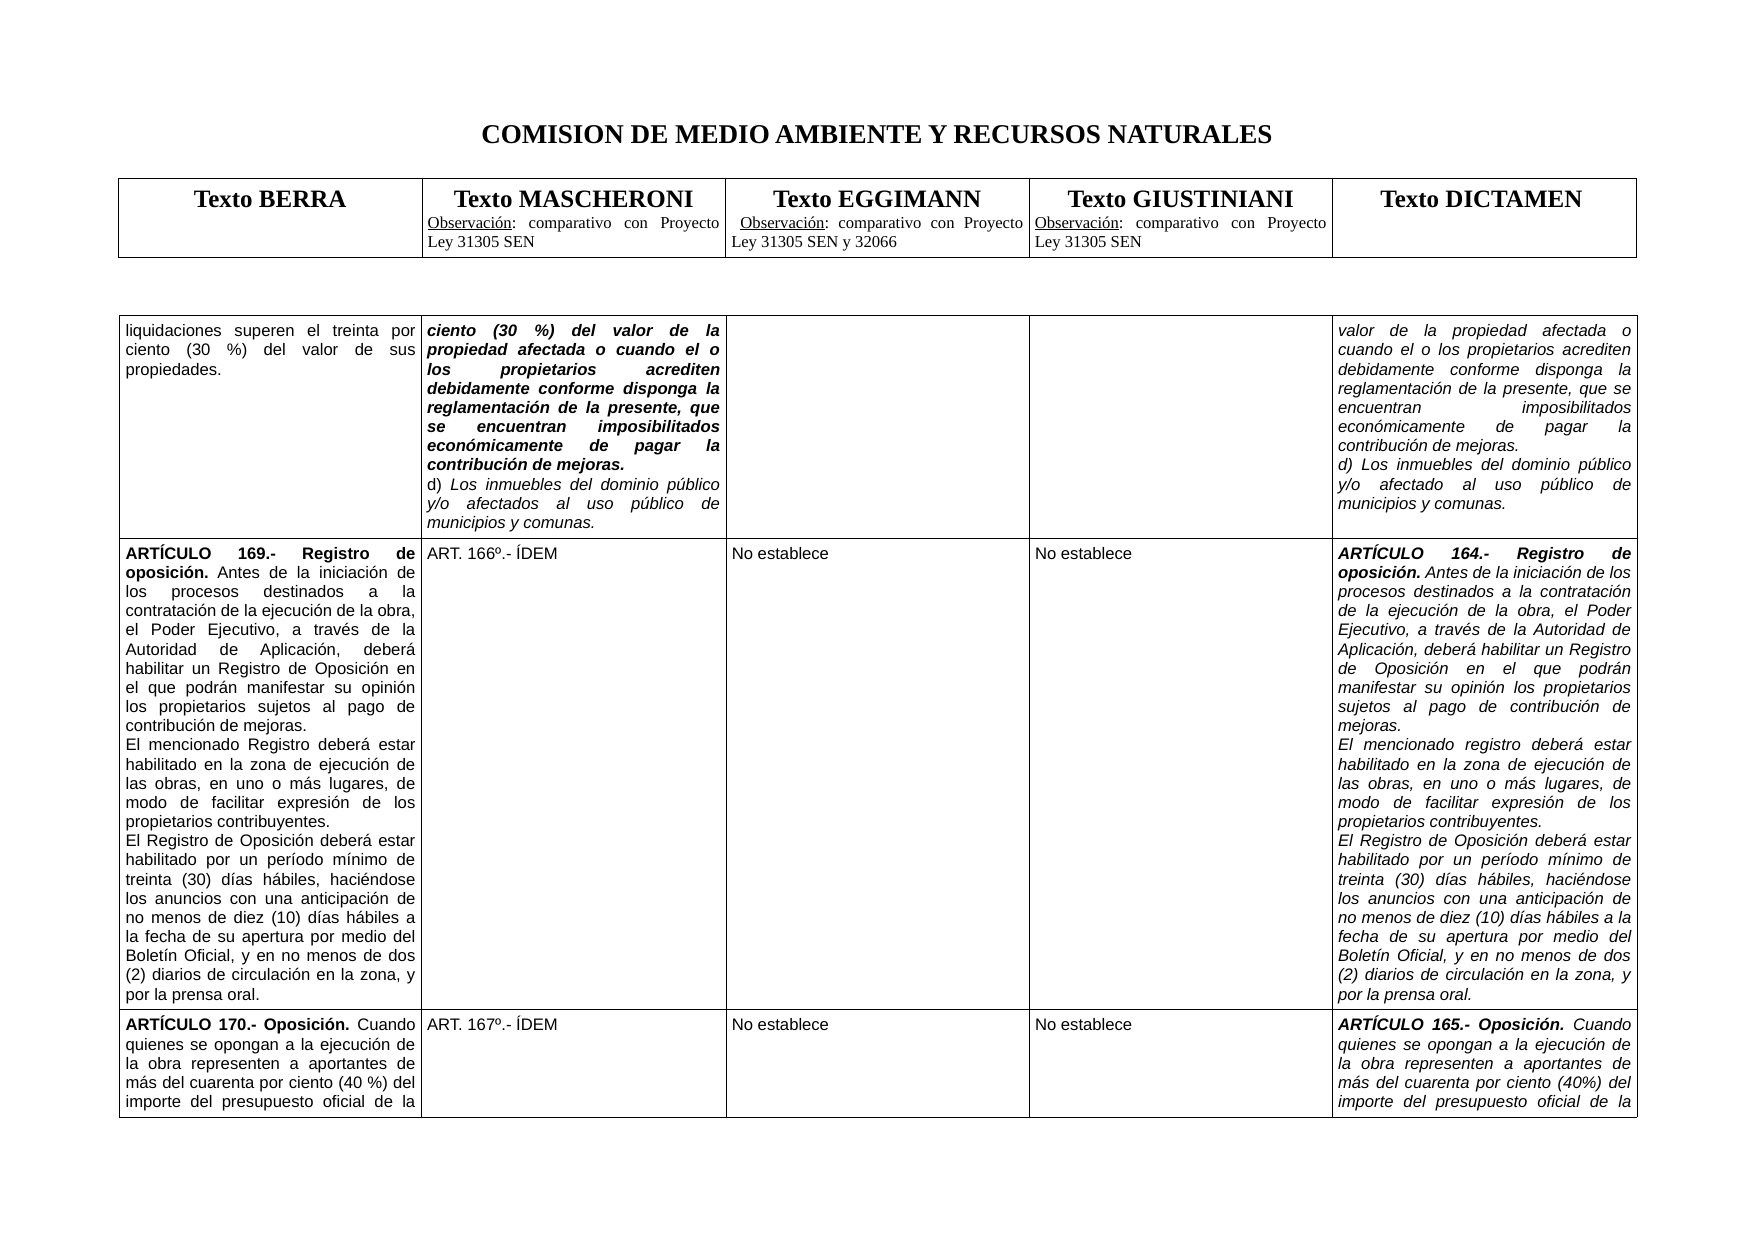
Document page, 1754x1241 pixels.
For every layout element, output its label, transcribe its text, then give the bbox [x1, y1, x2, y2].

table_cell ART. 166º.- ÍDEM [422, 539, 726, 1009]
table_cell ARTÍCULO 169.- Registro de oposición. Antes de la iniciación de los procesos destinados a la contratación de la ejecución de la obra, el Poder Ejecutivo, a través de la Autoridad de Aplicación, deberá habilitar un Registro de Oposición en el que podrán manifestar su opinión los propietarios sujetos al pago de contribución de mejoras. El mencionado Registro deberá estar habilitado en la zona de ejecución de las obras, en uno o más lugares, de modo de facilitar expresión de los propietarios contribuyentes. El Registro de Oposición deberá estar habilitado por un período mínimo de treinta (30) días hábiles, haciéndose los anuncios con una anticipación de no menos de diez (10) días hábiles a la fecha de su apertura por medio del Boletín Oficial, y en no menos de dos (2) diarios de circulación en la zona, y por la prensa oral. [120, 539, 421, 1009]
table_cell No establece [727, 1010, 1029, 1117]
table_cell ciento (30 %) del valor de la propiedad afectada o cuando el o los propietarios acrediten debidamente conforme disponga la reglamentación de la presente, que se encuentran imposibilitados económicamente de pagar la contribución de mejoras. d) Los inmuebles del dominio público y/o afectados al uso público de municipios y comunas. [422, 316, 726, 537]
table_cell No establece [727, 539, 1029, 1009]
table_cell liquidaciones superen el treinta por ciento (30 %) del valor de sus propiedades. [120, 316, 421, 537]
table_cell ART. 167º.- ÍDEM [422, 1010, 726, 1117]
table_cell valor de la propiedad afectada o cuando el o los propietarios acrediten debidamente conforme disponga la reglamentación de la presente, que se encuentran imposibilitados económicamente de pagar la contribución de mejoras. d) Los inmuebles del dominio público y/o afectado al uso público de municipios y comunas. [1333, 316, 1637, 537]
table_cell No establece [1030, 1010, 1332, 1117]
table_cell ARTÍCULO 164.- Registro de oposición. Antes de la iniciación de los procesos destinados a la contratación de la ejecución de la obra, el Poder Ejecutivo, a través de la Autoridad de Aplicación, deberá habilitar un Registro de Oposición en el que podrán manifestar su opinión los propietarios sujetos al pago de contribución de mejoras. El mencionado registro deberá estar habilitado en la zona de ejecución de las obras, en uno o más lugares, de modo de facilitar expresión de los propietarios contribuyentes. El Registro de Oposición deberá estar habilitado por un período mínimo de treinta (30) días hábiles, haciéndose los anuncios con una anticipación de no menos de diez (10) días hábiles a la fecha de su apertura por medio del Boletín Oficial, y en no menos de dos (2) diarios de circulación en la zona, y por la prensa oral. [1333, 539, 1637, 1009]
table_cell No establece [1030, 539, 1332, 1009]
table_cell [727, 316, 1029, 537]
table_cell [1030, 316, 1332, 537]
table_cell ARTÍCULO 165.- Oposición. Cuando quienes se opongan a la ejecución de la obra representen a aportantes de más del cuarenta por ciento (40%) del importe del presupuesto oficial de la [1333, 1010, 1637, 1117]
table_cell ARTÍCULO 170.- Oposición. Cuando quienes se opongan a la ejecución de la obra representen a aportantes de más del cuarenta por ciento (40 %) del importe del presupuesto oficial de la [120, 1010, 421, 1117]
